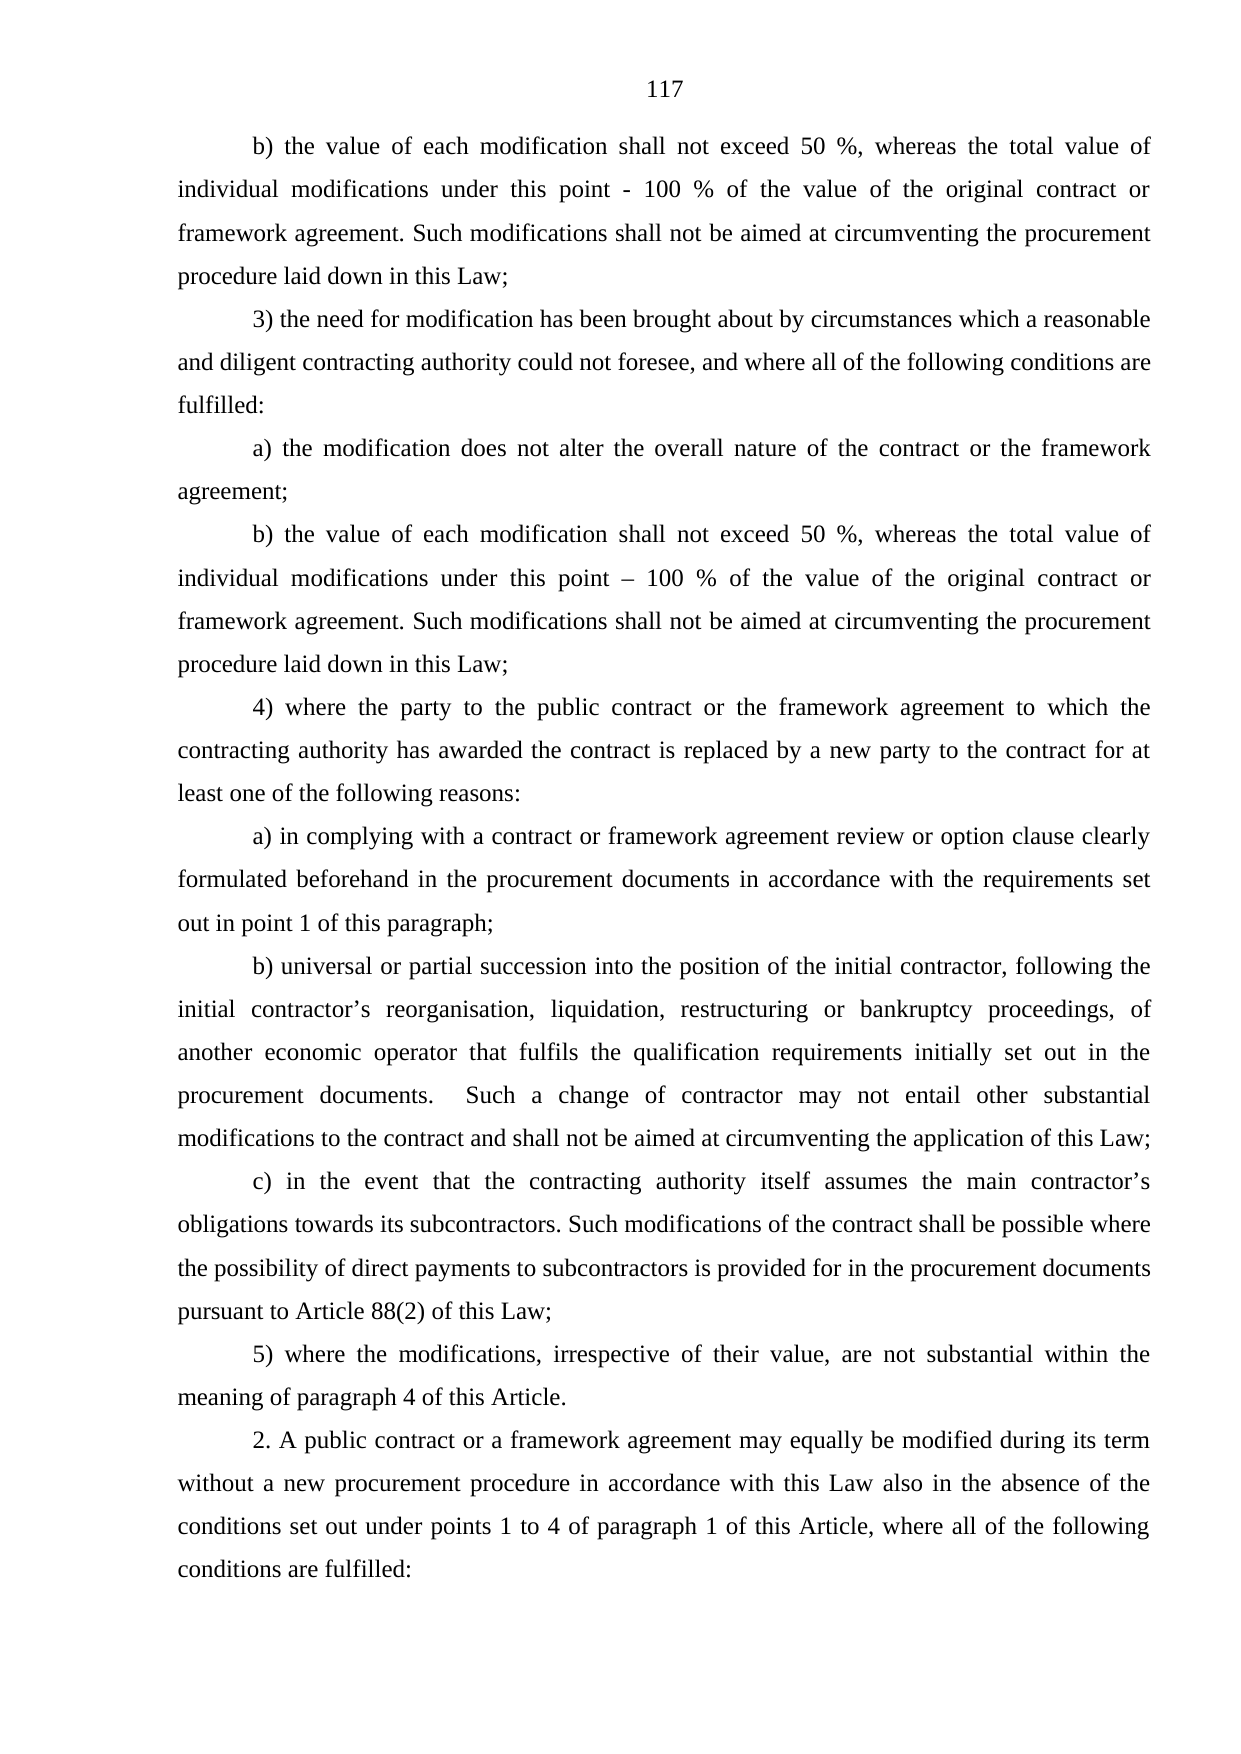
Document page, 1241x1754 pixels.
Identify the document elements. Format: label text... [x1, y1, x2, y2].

text 4) where the party to the public contract or the framework agreement to which the contracting authority has awarded the contract is replaced by a new party to the contract for at least one of the following reasons: [177, 692, 1152, 807]
text 3) the need for modification has been brought about by circumstances which a reasonable and diligent contracting authority could not foresee, and where all of the following conditions are fulfilled: [177, 304, 1152, 419]
text b) the value of each modification shall not exceed 50 %, whereas the total value of individual modifications under this point - 100 % of the value of the original contract or framework agreement. Such modifications shall not be aimed at circumventing the procurement procedure laid down in this Law; [177, 131, 1152, 289]
text b) the value of each modification shall not exceed 50 %, whereas the total value of individual modifications under this point – 100 % of the value of the original contract or framework agreement. Such modifications shall not be aimed at circumventing the procurement procedure laid down in this Law; [177, 519, 1152, 678]
text 5) where the modifications, irrespective of their value, are not substantial within the meaning of paragraph 4 of this Article. [177, 1339, 1152, 1411]
text b) universal or partial succession into the position of the initial contractor, following the initial contractor’s reorganisation, liquidation, restructuring or bankruptcy proceedings, of another economic operator that fulfils the qualification requirements initially set out in the procurement documents. Such a change of contractor may not entail other substantial modifications to the contract and shall not be aimed at circumventing the application of this Law; [177, 951, 1152, 1152]
text c) in the event that the contracting authority itself assumes the main contractor’s obligations towards its subcontractors. Such modifications of the contract shall be possible where the possibility of direct payments to subcontractors is provided for in the procurement documents pursuant to Article 88(2) of this Law; [177, 1166, 1152, 1324]
text 2. A public contract or a framework agreement may equally be modified during its term without a new procurement procedure in accordance with this Law also in the absence of the conditions set out under points 1 to 4 of paragraph 1 of this Article, where all of the following conditions are fulfilled: [177, 1425, 1152, 1583]
text a) the modification does not alter the overall nature of the contract or the framework agreement; [177, 433, 1152, 505]
text a) in complying with a contract or framework agreement review or option clause clearly formulated beforehand in the procurement documents in accordance with the requirements set out in point 1 of this paragraph; [177, 821, 1152, 936]
